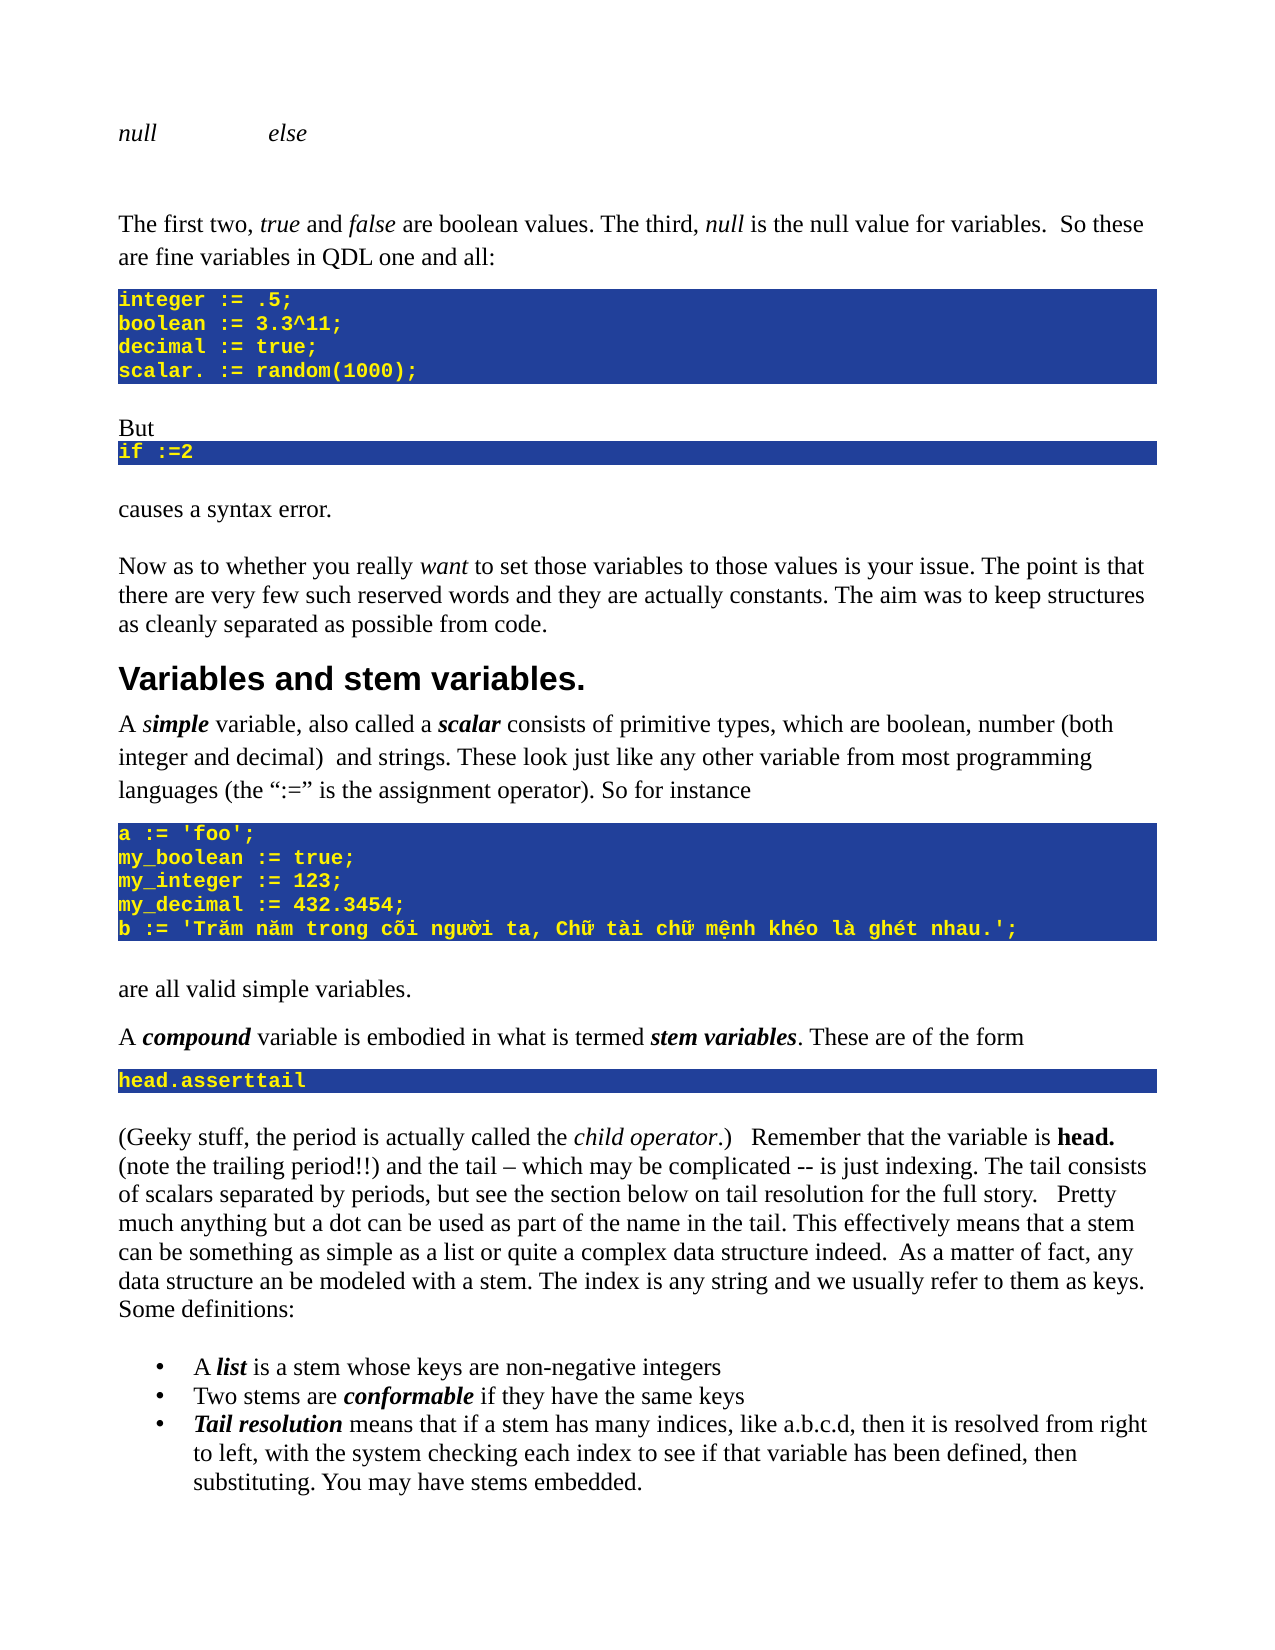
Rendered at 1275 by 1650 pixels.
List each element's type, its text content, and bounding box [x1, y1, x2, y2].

list A list is a stem whose keys are non-negative integers [156, 1352, 1157, 1381]
text if :=2 [118, 441, 1157, 465]
text scalar. := random(1000); [118, 360, 1157, 384]
text decimal := true; [118, 337, 1157, 360]
text a := 'foo'; [118, 823, 1157, 847]
text boolean := 3.3^11; [118, 313, 1157, 337]
text integer := .5; [118, 289, 1157, 313]
text Now as to whether you really want to set those variables to those values is your issue. The point is that there are very few such reserved words and they are actually constants. The aim was to keep structures as cleanly separated as possible from code. [118, 522, 1157, 637]
text b := 'Trăm năm trong cõi người ta, Chữ tài chữ mệnh khéo là ghét nhau.'; [118, 918, 1157, 941]
text are all valid simple variables. [118, 941, 1157, 1003]
text my_boolean := true; [118, 847, 1157, 870]
list Two stems are conformable if they have the same keys [156, 1381, 1157, 1409]
text (Geeky stuff, the period is actually called the child operator.) Remember that the variable is head. (note the trailing period!!) and the tail – which may be complicated -- is just indexing. The tail consists of scalars separated by periods, but see the section below on tail resolution for the full story. Pretty much anything but a dot can be used as part of the name in the tail. This effectively means that a stem can be something as simple as a list or quite a complex data structure indeed. As a matter of fact, any data structure an be modeled with a stem. The index is any string and we usually refer to them as keys. Some definitions: [118, 1093, 1157, 1352]
text head.asserttail [118, 1069, 1157, 1093]
text A compound variable is embodied in what is termed stem variables. These are of the form [118, 1022, 1157, 1051]
subtitle Variables and stem variables. [118, 658, 1157, 697]
text my_integer := 123; [118, 870, 1157, 894]
text null else [118, 118, 1157, 147]
text The first two, true and false are boolean values. The third, null is the null value for variables. So these are fine variables in QDL one and all: [118, 176, 1157, 270]
list Tail resolution means that if a stem has many indices, like a.b.c.d, then it is resolved from right to left, with the system checking each index to see if that variable has been defined, then substituting. You may have stems embedded. [156, 1409, 1157, 1496]
text But [118, 413, 1157, 441]
text A simple variable, also called a scalar consists of primitive types, which are boolean, number (both integer and decimal) and strings. These look just like any other variable from most programming languages (the “:=” is the assignment operator). So for instance [118, 709, 1157, 804]
text causes a syntax error. [118, 494, 1157, 522]
text my_decimal := 432.3454; [118, 894, 1157, 918]
